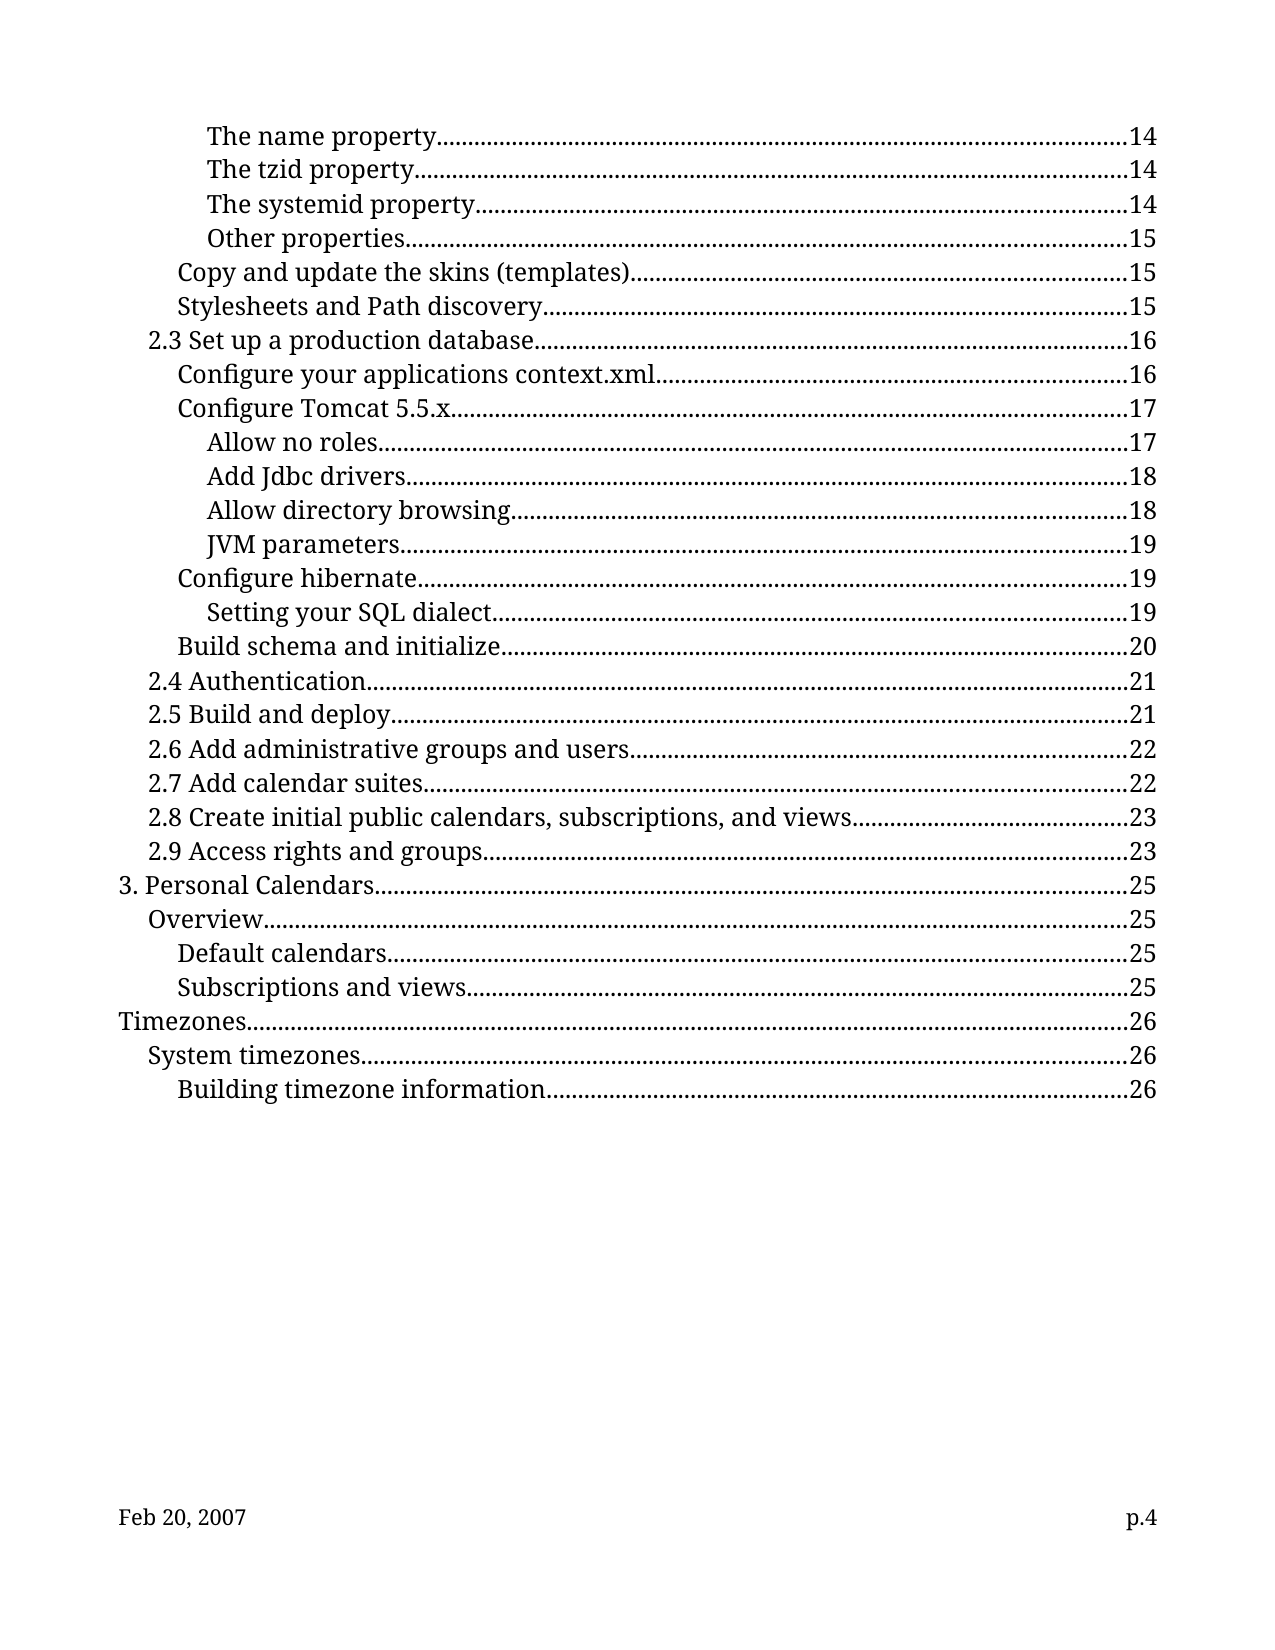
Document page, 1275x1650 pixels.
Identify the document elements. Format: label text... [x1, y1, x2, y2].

text Configure Tomcat 5.5.x 17 [177, 391, 1157, 425]
text Copy and update the skins (templates) 15 [177, 254, 1157, 288]
text Setting your SQL dialect 19 [207, 595, 1157, 629]
text Overview. 25 [148, 902, 1157, 936]
text Configure your applications context.xml 16 [177, 357, 1157, 391]
text 2.5 Build and deploy 21 [148, 697, 1157, 731]
text 3. Personal Calendars 25 [118, 867, 1157, 902]
text System timezones 26 [148, 1038, 1157, 1072]
text Default calendars 25 [177, 936, 1157, 970]
text Build schema and initialize 20 [177, 629, 1157, 663]
text Subscriptions and views. 25 [177, 970, 1157, 1004]
text Stylesheets and Path discovery 15 [177, 288, 1157, 322]
text The tzid property 14 [207, 152, 1157, 186]
text The systemid property 14 [207, 186, 1157, 220]
text 2.7 Add calendar suites 22 [148, 765, 1157, 799]
text Allow no roles 17 [207, 425, 1157, 459]
text 2.9 Access rights and groups 23 [148, 833, 1157, 867]
text Allow directory browsing 18 [207, 493, 1157, 527]
text Timezones 26 [118, 1004, 1157, 1038]
text 2.8 Create initial public calendars, subscriptions, and views 23 [148, 799, 1157, 833]
text Add Jdbc drivers 18 [207, 459, 1157, 493]
text 2.3 Set up a production database 16 [148, 322, 1157, 357]
text Building timezone information. 26 [177, 1072, 1157, 1106]
text Other properties 15 [207, 220, 1157, 254]
text 2.4 Authentication 21 [148, 663, 1157, 697]
text JVM parameters 19 [207, 527, 1157, 561]
text Configure hibernate 19 [177, 561, 1157, 595]
text 2.6 Add administrative groups and users 22 [148, 731, 1157, 765]
text The name property 14 [207, 118, 1157, 152]
